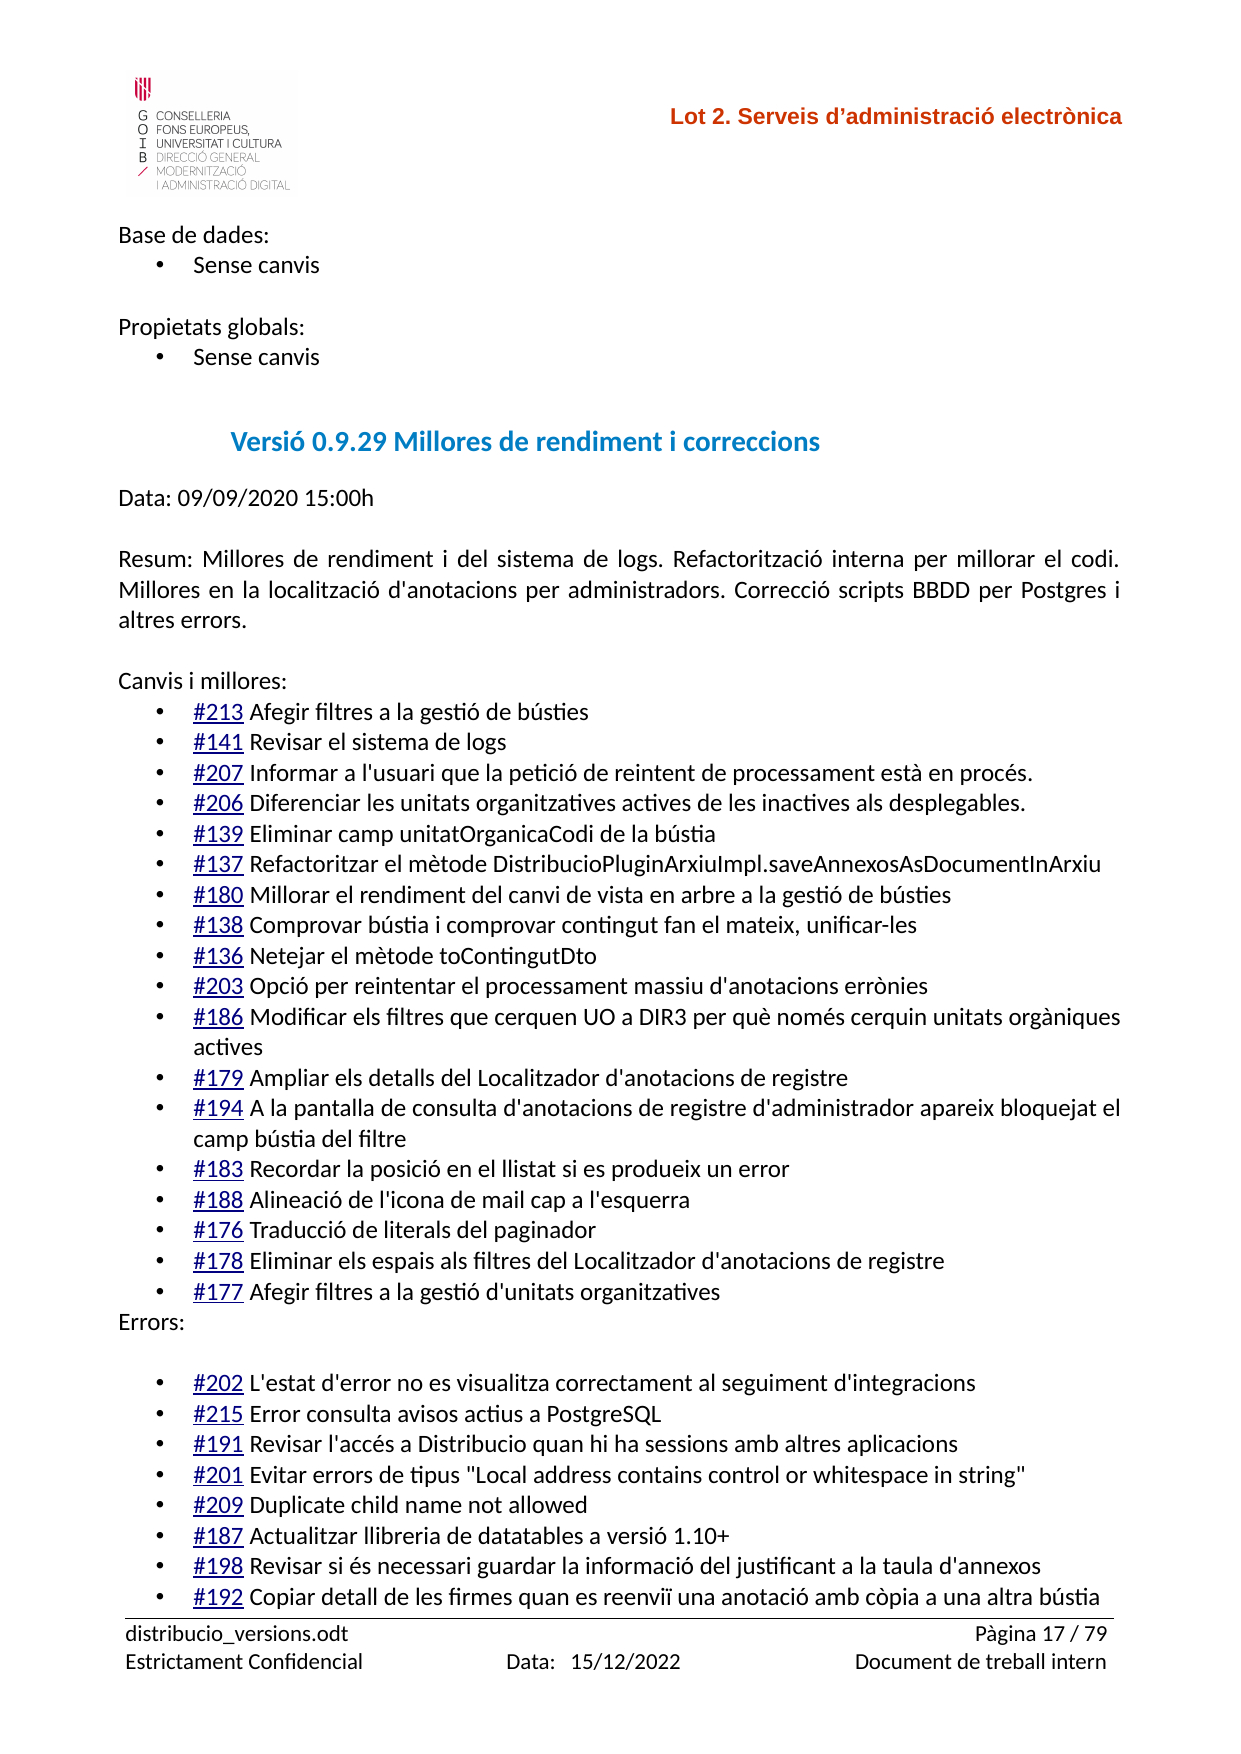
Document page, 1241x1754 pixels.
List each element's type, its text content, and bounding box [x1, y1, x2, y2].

list #180 Millorar el rendiment del canvi de vista en arbre a la gestió de bústies [156, 879, 1122, 909]
list #207 Informar a l'usuari que la petició de reintent de processament està en procés. [156, 757, 1122, 787]
text Base de dades: [118, 219, 1122, 250]
text Canvis i millores: [118, 665, 1122, 696]
list #179 Ampliar els detalls del Localitzador d'anotacions de registre [156, 1062, 1122, 1093]
list #139 Eliminar camp unitatOrganicaCodi de la bústia [156, 818, 1122, 848]
list #194 A la pantalla de consulta d'anotacions de registre d'administrador apareix bloquejat el camp bústia del filtre [156, 1093, 1122, 1154]
list #192 Copiar detall de les firmes quan es reenviï una anotació amb còpia a una altra bústia [156, 1581, 1122, 1611]
list #213 Afegir filtres a la gestió de bústies [156, 696, 1122, 726]
list #187 Actualitzar llibreria de datatables a versió 1.10+ [156, 1520, 1122, 1550]
list #136 Netejar el mètode toContingutDto [156, 940, 1122, 971]
list #215 Error consulta avisos actius a PostgreSQL [156, 1398, 1122, 1428]
list #188 Alineació de l'icona de mail cap a l'esquerra [156, 1184, 1122, 1215]
list #202 L'estat d'error no es visualitza correctament al seguiment d'integracions [156, 1367, 1122, 1398]
list #186 Modificar els filtres que cerquen UO a DIR3 per què només cerquin unitats orgàniques actives [156, 1001, 1122, 1062]
text Resum: Millores de rendiment i del sistema de logs. Refactorització interna per millorar el codi. Millores en la localització d'anotacions per administradors. Correcció scripts BBDD per Postgres i altres errors. [118, 543, 1122, 635]
list #137 Refactoritzar el mètode DistribucioPluginArxiuImpl.saveAnnexosAsDocumentInArxiu [156, 848, 1122, 879]
text Errors: [118, 1306, 1122, 1337]
list #206 Diferenciar les unitats organitzatives actives de les inactives als desplegables. [156, 787, 1122, 818]
list Sense canvis [156, 341, 1122, 372]
list #177 Afegir filtres a la gestió d'unitats organitzatives [156, 1276, 1122, 1306]
list Sense canvis [156, 250, 1122, 280]
list #209 Duplicate child name not allowed [156, 1489, 1122, 1520]
list #198 Revisar si és necessari guardar la informació del justificant a la taula d'annexos [156, 1550, 1122, 1581]
subtitle Versió 0.9.29 Millores de rendiment i correccions [153, 423, 1122, 458]
picture [126, 70, 299, 197]
list #141 Revisar el sistema de logs [156, 726, 1122, 757]
text Propietats globals: [118, 311, 1122, 341]
list #178 Eliminar els espais als filtres del Localitzador d'anotacions de registre [156, 1245, 1122, 1276]
list #201 Evitar errors de tipus "Local address contains control or whitespace in string" [156, 1459, 1122, 1489]
text Data: 09/09/2020 15:00h [118, 482, 1122, 513]
list #183 Recordar la posició en el llistat si es produeix un error [156, 1154, 1122, 1184]
list #203 Opció per reintentar el processament massiu d'anotacions errònies [156, 971, 1122, 1001]
list #176 Traducció de literals del paginador [156, 1215, 1122, 1245]
list #138 Comprovar bústia i comprovar contingut fan el mateix, unificar-les [156, 909, 1122, 940]
list #191 Revisar l'accés a Distribucio quan hi ha sessions amb altres aplicacions [156, 1428, 1122, 1459]
